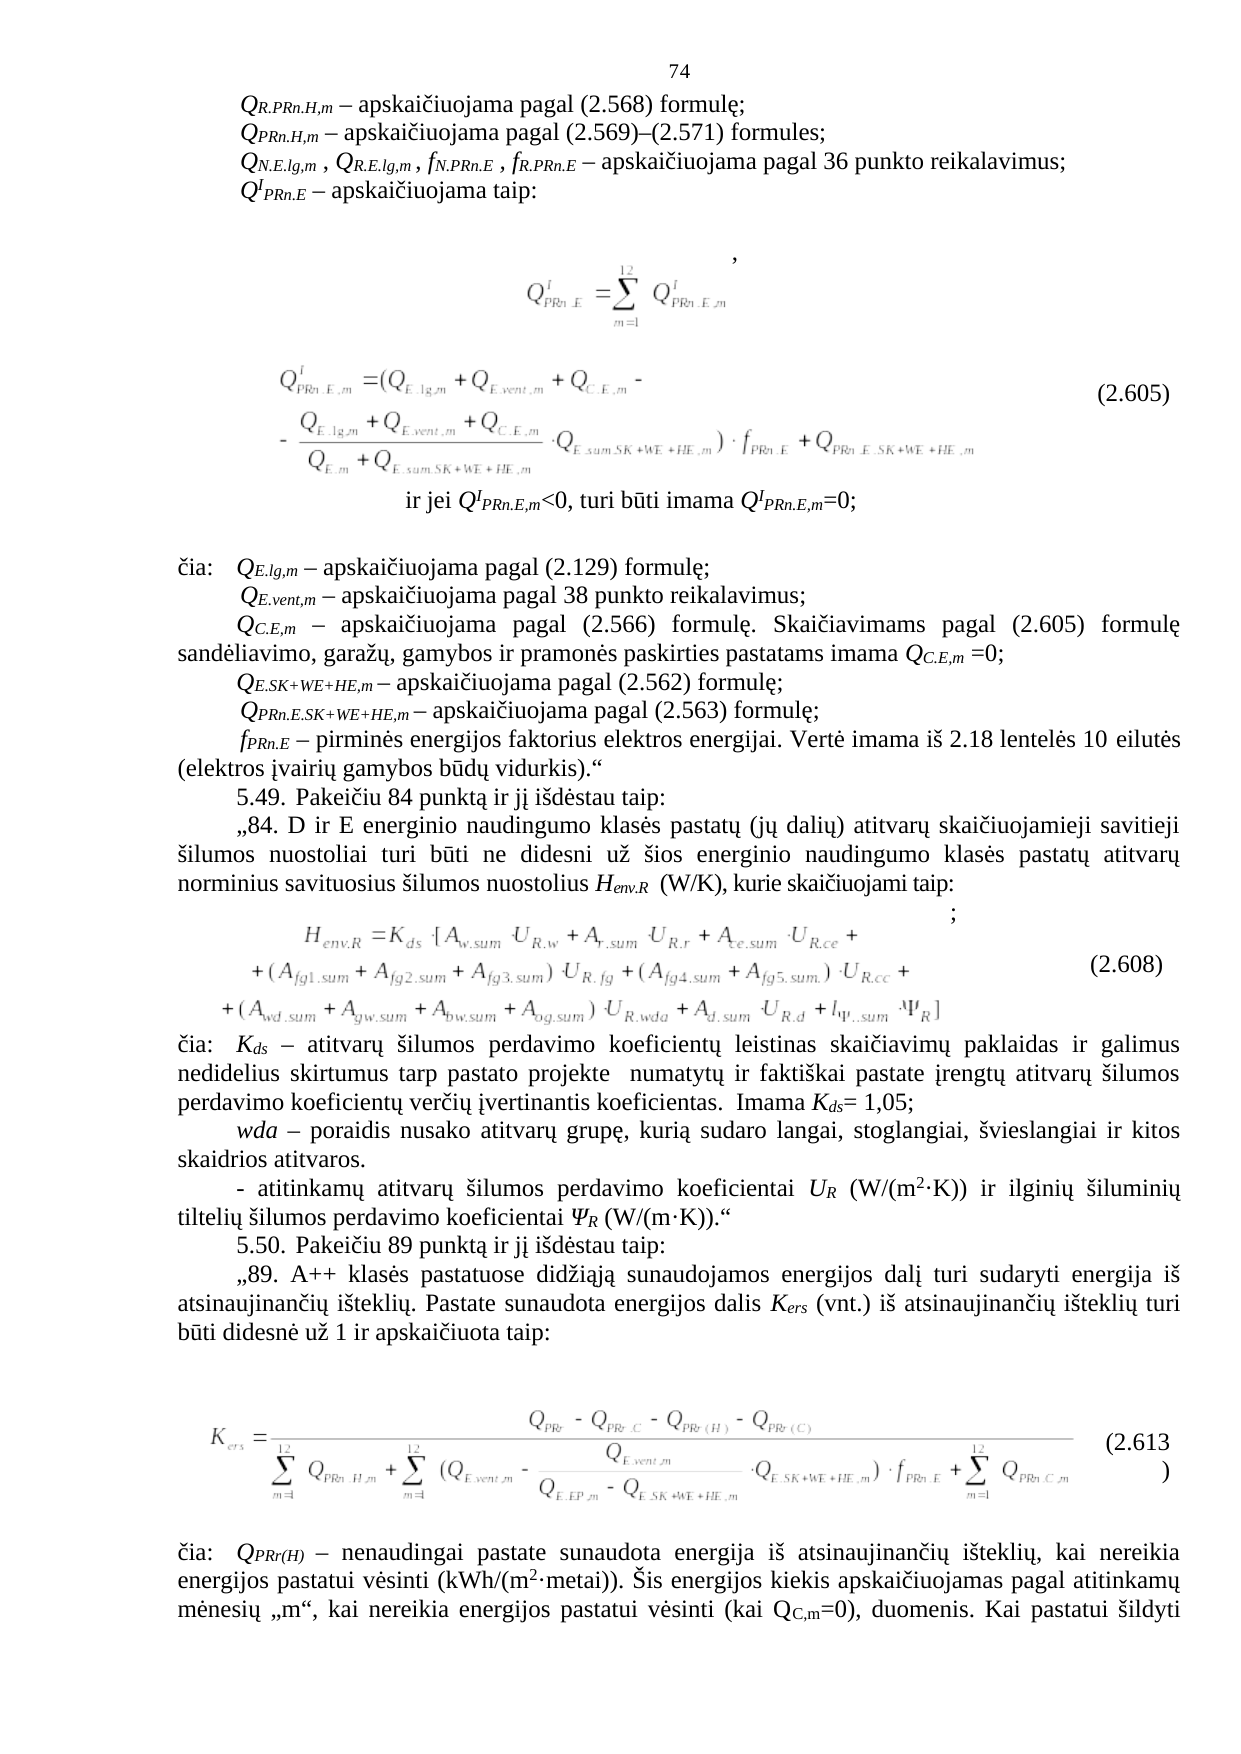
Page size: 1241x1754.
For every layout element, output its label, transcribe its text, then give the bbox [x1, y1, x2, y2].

text QC.E,m – apskaičiuojama pagal (2.566) formulę. Skaičiavimams pagal (2.605) formulę sandėliavimo, garažų, gamybos ir pramonės paskirties pastatams imama QC.E,m =0; [177, 609, 1181, 667]
text wda – poraidis nusako atitvarų grupę, kurią sudaro langai, stoglangiai, švieslangiai ir kitos skaidrios atitvaros. [177, 1116, 1181, 1173]
text QE.vent,m – apskaičiuojama pagal 38 punkto reikalavimus; [240, 580, 1181, 609]
text QIPRn.E – apskaičiuojama taip: [240, 175, 1181, 204]
table_cell (2.605) [1084, 237, 1181, 552]
table_header [177, 1403, 1088, 1508]
text QPRn.E.SK+WE+HE,m – apskaičiuojama pagal (2.563) formulę; [240, 695, 1181, 724]
table_header [1084, 204, 1181, 237]
table_header ; [177, 897, 998, 1029]
text fPRn.E – pirminės energijos faktorius elektros energijai. Vertė imama iš 2.18 lentelės 10 eilutės (elektros įvairių gamybos būdų vidurkis).“ [177, 724, 1181, 782]
text čia: QE.lg,m – apskaičiuojama pagal (2.129) formulę; [177, 552, 1181, 580]
table_header [177, 204, 1084, 237]
text QPRn.H,m – apskaičiuojama pagal (2.569)–(2.571) formules; [240, 117, 1181, 146]
table_header (2.613) [1088, 1403, 1181, 1508]
text QE.SK+WE+HE,m – apskaičiuojama pagal (2.562) formulę; [177, 667, 1181, 695]
text QR.PRn.H,m – apskaičiuojama pagal (2.568) formulę; [240, 89, 1181, 117]
text čia: QPRr(H) – nenaudingai pastate sunaudota energija iš atsinaujinančių išteklių, kai nereikia energijos pastatui vėsinti (kWh/(m2·metai)). Šis energijos kiekis apskaičiuojamas pagal atitinkamų mėnesių „m“, kai nereikia energijos pastatui vėsinti (kai QC,m=0), duomenis. Kai pastatui šildyti [177, 1537, 1181, 1623]
text 5.50. Pakeičiu 89 punktą ir jį išdėstau taip: [236, 1231, 1181, 1259]
table_header (2.608) [998, 897, 1174, 1029]
text 5.49. Pakeičiu 84 punktą ir jį išdėstau taip: [236, 782, 1181, 810]
text - atitinkamų atitvarų šilumos perdavimo koeficientai UR (W/(m2·K)) ir ilginių šiluminių tiltelių šilumos perdavimo koeficientai ΨR (W/(m·K)).“ [177, 1173, 1181, 1231]
text čia: Kds – atitvarų šilumos perdavimo koeficientų leistinas skaičiavimų paklaidas ir galimus nedidelius skirtumus tarp pastato projekte numatytų ir faktiškai pastate įrengtų atitvarų šilumos perdavimo koeficientų verčių įvertinantis koeficientas. Imama Kds= 1,05; [177, 1029, 1181, 1116]
text „89. A++ klasės pastatuose didžiąją sunaudojamos energijos dalį turi sudaryti energija iš atsinaujinančių išteklių. Pastate sunaudota energijos dalis Kers (vnt.) iš atsinaujinančių išteklių turi būti didesnė už 1 ir apskaičiuota taip: [177, 1259, 1181, 1346]
table_cell , ir jei QIPRn.E,m<0, turi būti imama QIPRn.E,m=0; [177, 237, 1084, 552]
text „84. D ir E energinio naudingumo klasės pastatų (jų dalių) atitvarų skaičiuojamieji savitieji šilumos nuostoliai turi būti ne didesni už šios energinio naudingumo klasės pastatų atitvarų norminius savituosius šilumos nuostolius Henv.R (W/K), kurie skaičiuojami taip: [177, 810, 1181, 897]
text QN.E.lg,m , QR.E.lg,m , fN.PRn.E , fR.PRn.E – apskaičiuojama pagal 36 punkto reikalavimus; [240, 146, 1181, 175]
